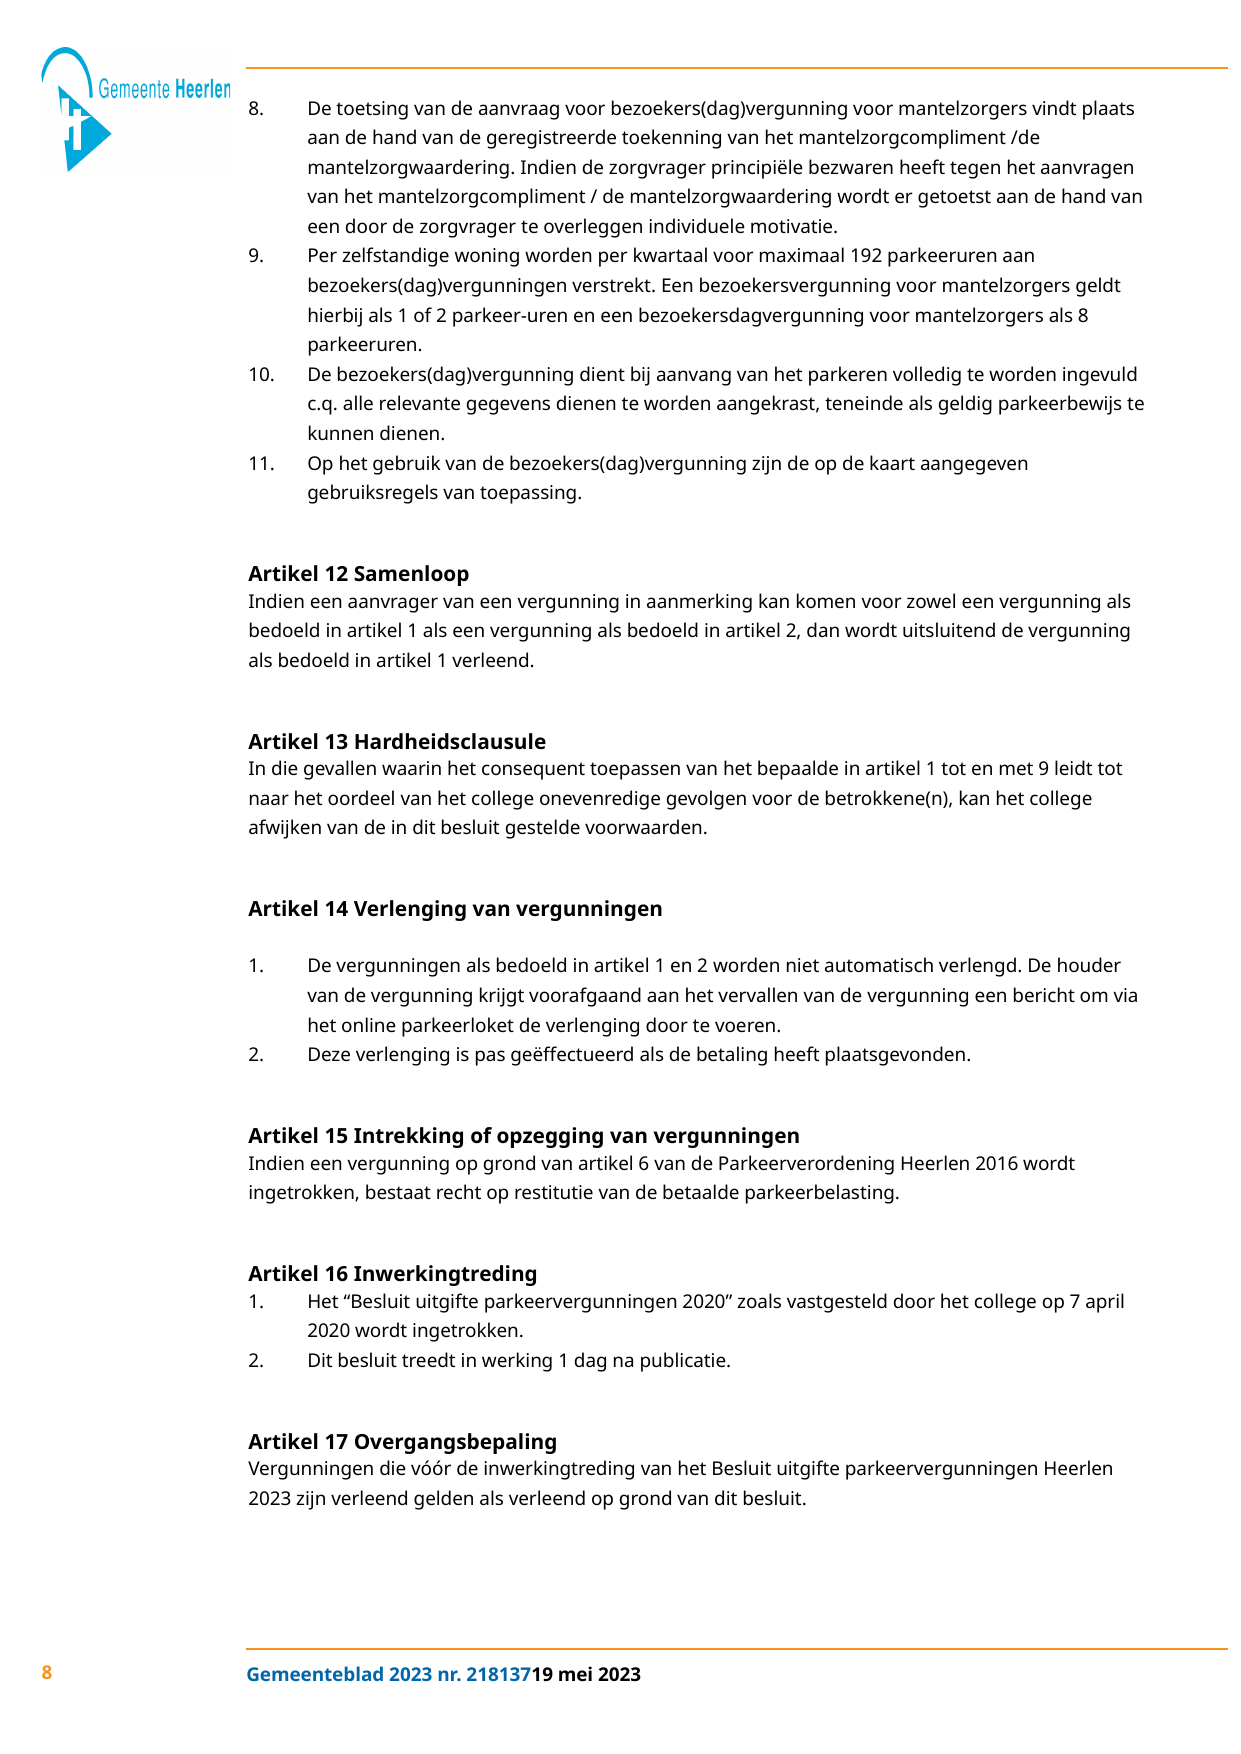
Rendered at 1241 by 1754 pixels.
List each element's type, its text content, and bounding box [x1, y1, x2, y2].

list Deze verlenging is pas geëffectueerd als de betaling heeft plaatsgevonden. [248, 1041, 1152, 1067]
text Artikel 17 Overgangsbepaling [248, 1427, 1152, 1455]
text Indien een aanvrager van een vergunning in aanmerking kan komen voor zowel een vergunning als bedoeld in artikel 1 als een vergunning als bedoeld in artikel 2, dan wordt uitsluitend de vergunning als bedoeld in artikel 1 verleend. [248, 588, 1152, 673]
text Artikel 13 Hardheidsclausule [248, 727, 1152, 755]
list Dit besluit treedt in werking 1 dag na publicatie. [248, 1347, 1152, 1373]
text Artikel 14 Verlenging van vergunningen [248, 894, 1152, 923]
list Het “Besluit uitgifte parkeervergunningen 2020” zoals vastgesteld door het college op 7 april 2020 wordt ingetrokken. [248, 1288, 1152, 1343]
list Op het gebruik van de bezoekers(dag)vergunning zijn de op de kaart aangegeven gebruiksregels van toepassing. [248, 450, 1152, 505]
list Per zelfstandige woning worden per kwartaal voor maximaal 192 parkeeruren aan bezoekers(dag)vergunningen verstrekt. Een bezoekersvergunning voor mantelzorgers geldt hierbij als 1 of 2 parkeer-uren en een bezoekersdagvergunning voor mantelzorgers als 8 parkeeruren. [248, 243, 1152, 357]
picture [41, 47, 231, 172]
list De vergunningen als bedoeld in artikel 1 en 2 worden niet automatisch verlengd. De houder van de vergunning krijgt voorafgaand aan het vervallen van de vergunning een bericht om via het online parkeerloket de verlenging door te voeren. [248, 953, 1152, 1037]
text Artikel 15 Intrekking of opzegging van vergunningen [248, 1121, 1152, 1150]
text Artikel 12 Samenloop [248, 559, 1152, 588]
picture [41, 47, 59, 70]
list De toetsing van de aanvraag voor bezoekers(dag)vergunning voor mantelzorgers vindt plaats aan de hand van de geregistreerde toekenning van het mantelzorgcompliment /de mantelzorgwaardering. Indien de zorgvrager principiële bezwaren heeft tegen het aanvragen van het mantelzorgcompliment / de mantelzorgwaardering wordt er getoetst aan de hand van een door de zorgvrager te overleggen individuele motivatie. [248, 95, 1152, 239]
text Vergunningen die vóór de inwerkingtreding van het Besluit uitgifte parkeervergunningen Heerlen 2023 zijn verleend gelden als verleend op grond van dit besluit. [248, 1455, 1152, 1511]
text Artikel 16 Inwerkingtreding [248, 1259, 1152, 1288]
text In die gevallen waarin het consequent toepassen van het bepaalde in artikel 1 tot en met 9 leidt tot naar het oordeel van het college onevenredige gevolgen voor de betrokkene(n), kan het college afwijken van de in dit besluit gestelde voorwaarden. [248, 755, 1152, 840]
list De bezoekers(dag)vergunning dient bij aanvang van het parkeren volledig te worden ingevuld c.q. alle relevante gegevens dienen te worden aangekrast, teneinde als geldig parkeerbewijs te kunnen dienen. [248, 361, 1152, 446]
text Indien een vergunning op grond van artikel 6 van de Parkeerverordening Heerlen 2016 wordt ingetrokken, bestaat recht op restitutie van de betaalde parkeerbelasting. [248, 1150, 1152, 1205]
